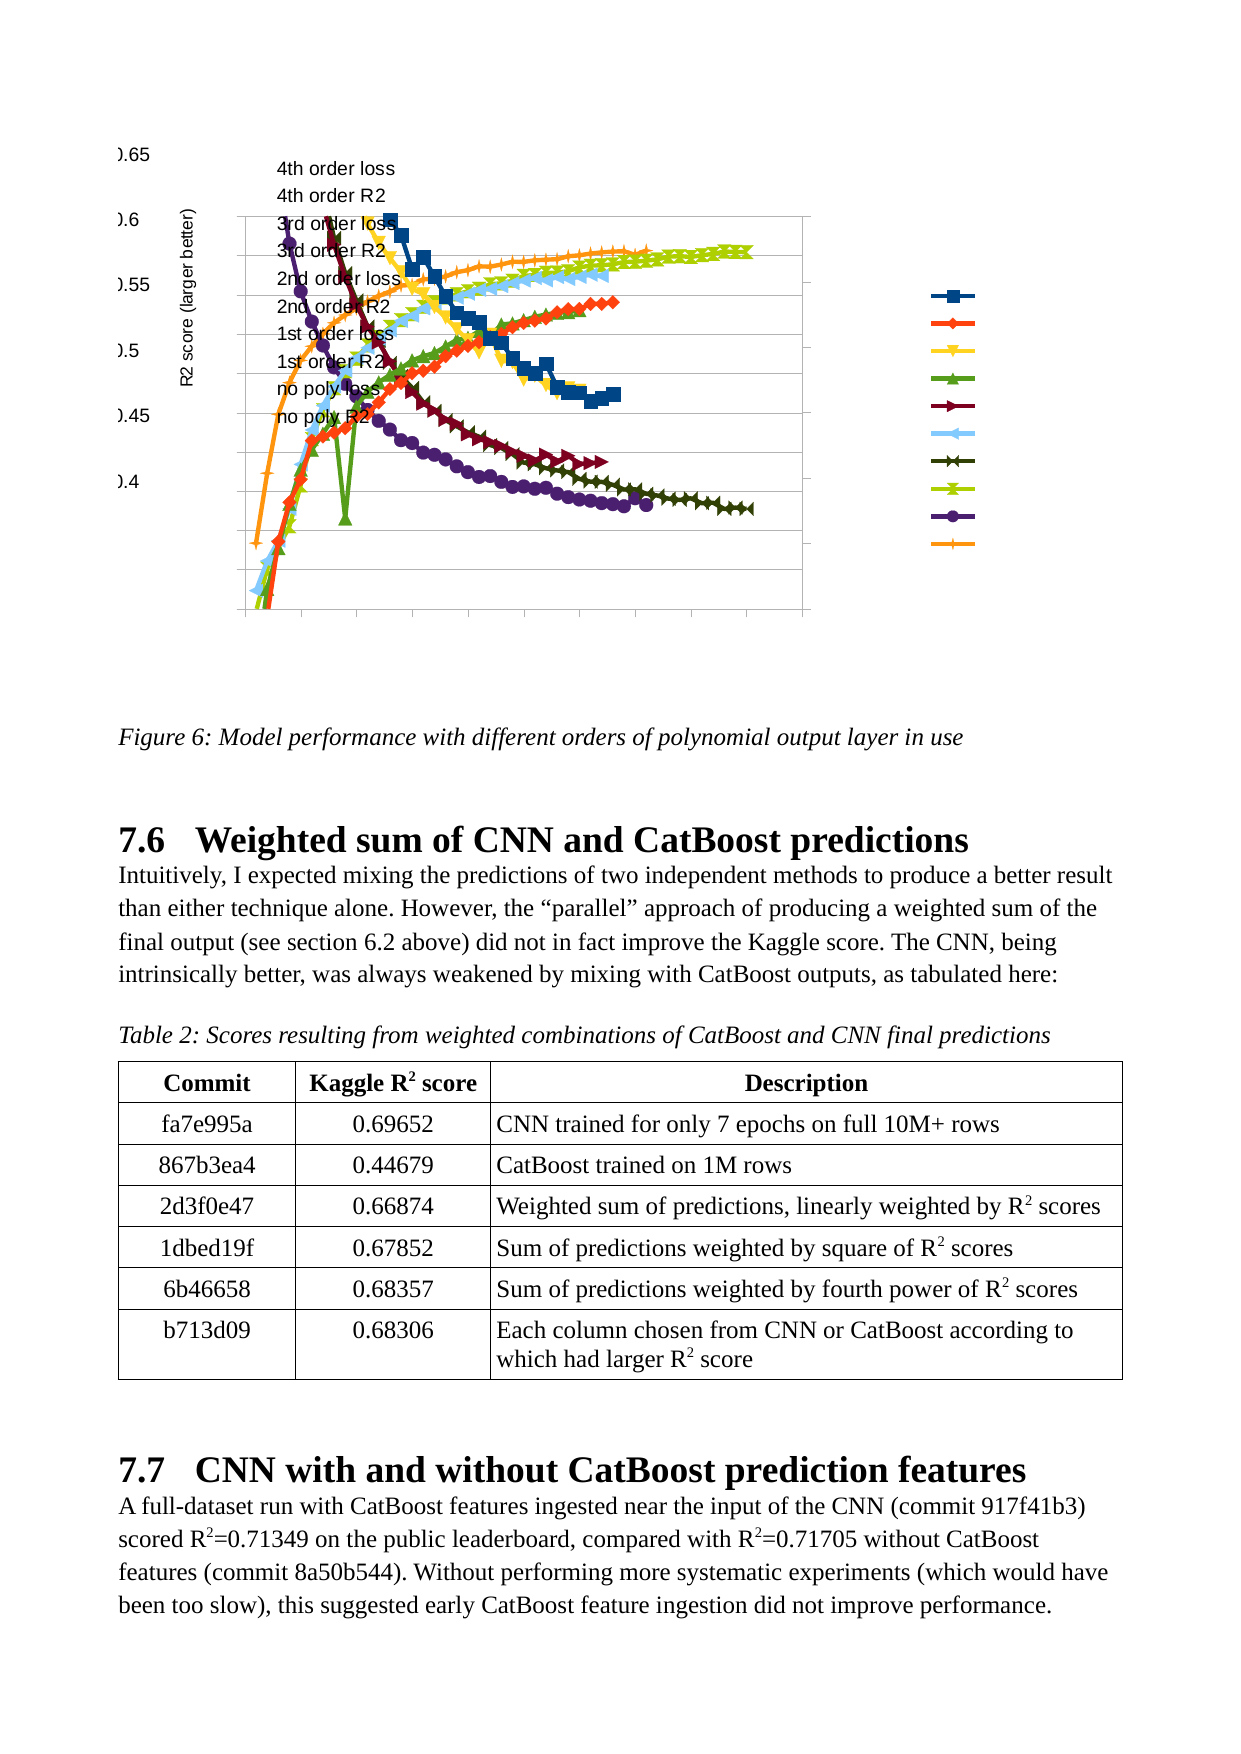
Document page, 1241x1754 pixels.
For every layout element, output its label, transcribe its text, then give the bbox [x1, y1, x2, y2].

table_cell 6b46658 [119, 1268, 295, 1308]
table_cell Weighted sum of predictions, linearly weighted by R2 scores [491, 1186, 1122, 1226]
table_cell 0.68306 [296, 1310, 490, 1378]
table_cell Sum of predictions weighted by fourth power of R2 scores [491, 1268, 1122, 1308]
table_cell 867b3ea4 [119, 1145, 295, 1185]
table_cell 0.69652 [296, 1103, 490, 1143]
table_cell CatBoost trained on 1M rows [491, 1145, 1122, 1185]
table_header Description [491, 1062, 1122, 1102]
table_cell 0.44679 [296, 1145, 490, 1185]
subtitle Weighted sum of CNN and CatBoost predictions [118, 817, 1122, 861]
text Intuitively, I expected mixing the predictions of two independent methods to produce a better result than either technique alone. However, the “parallel” approach of producing a weighted sum of the final output (see section 6.2 above) did not in fact improve the Kaggle score. The CNN, being intrinsically better, was always weakened by mixing with CatBoost outputs, as tabulated here: [118, 861, 1122, 988]
table_cell CNN trained for only 7 epochs on full 10M+ rows [491, 1103, 1122, 1143]
table_cell 0.67852 [296, 1227, 490, 1267]
table_cell 1dbed19f [119, 1227, 295, 1267]
text Figure 6: Model performance with different orders of polynomial output layer in use [118, 710, 1122, 751]
table_cell Each column chosen from CNN or CatBoost according to which had larger R2 score [491, 1310, 1122, 1378]
table_cell 0.66874 [296, 1186, 490, 1226]
table_cell fa7e995a [119, 1103, 295, 1143]
text A full-dataset run with CatBoost features ingested near the input of the CNN (commit 917f41b3) scored R2=0.71349 on the public leaderboard, compared with R2=0.71705 without CatBoost features (commit 8a50b544). Without performing more systematic experiments (which would have been too slow), this suggested early CatBoost feature ingestion did not improve performance. [118, 1491, 1122, 1619]
table_cell Sum of predictions weighted by square of R2 scores [491, 1227, 1122, 1267]
subtitle CNN with and without CatBoost prediction features [118, 1448, 1122, 1491]
table_cell 2d3f0e47 [119, 1186, 295, 1226]
text Table 2: Scores resulting from weighted combinations of CatBoost and CNN final predictions [118, 1020, 1122, 1048]
table_header Commit [119, 1062, 295, 1102]
table_cell b713d09 [119, 1310, 295, 1378]
table_cell 0.68357 [296, 1268, 490, 1308]
table_header Kaggle R2 score [296, 1062, 490, 1102]
